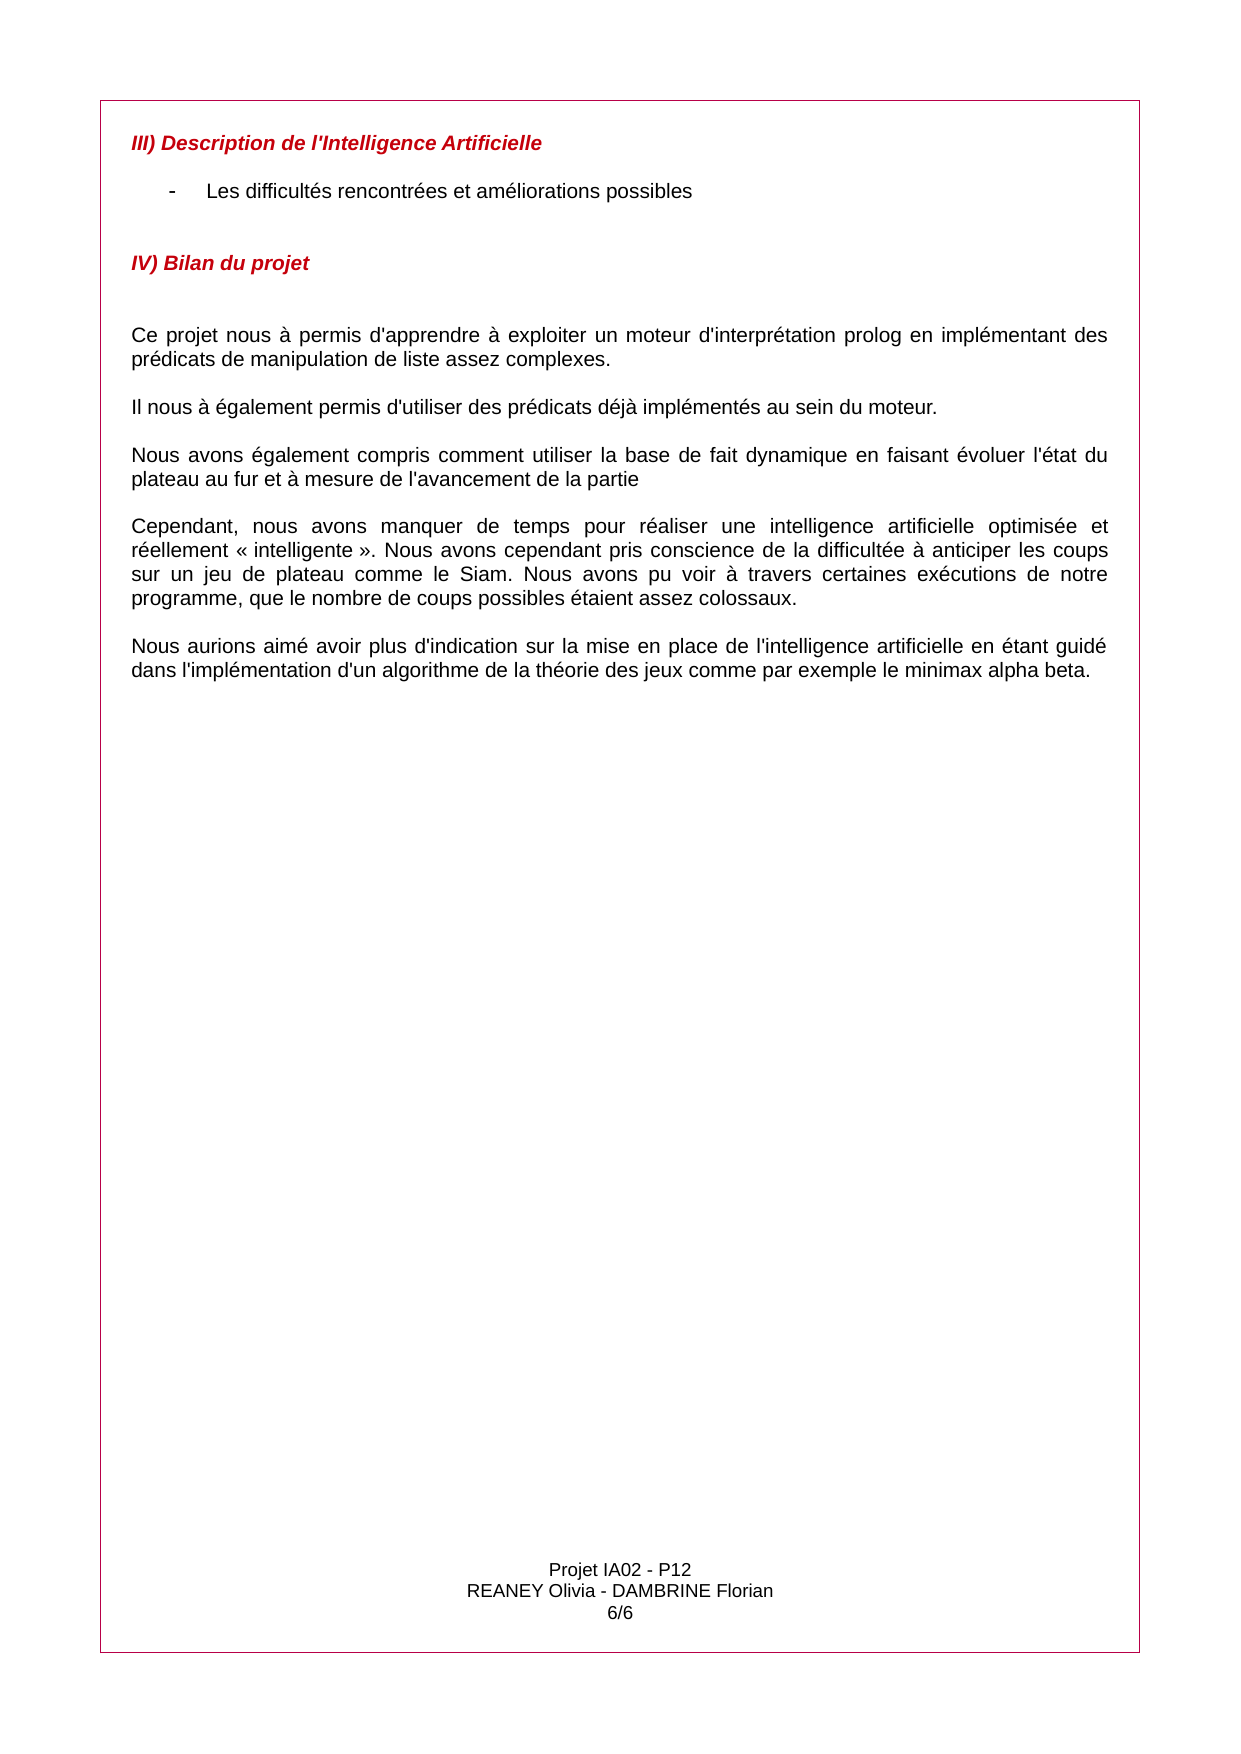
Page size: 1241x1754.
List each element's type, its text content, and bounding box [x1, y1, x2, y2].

text Nous avons également compris comment utiliser la base de fait dynamique en faisant évoluer l'état du plateau au fur et à mesure de l'avancement de la partie [131, 442, 1109, 490]
text Il nous à également permis d'utiliser des prédicats déjà implémentés au sein du moteur. [131, 394, 1109, 418]
text Cependant, nous avons manquer de temps pour réaliser une intelligence artificielle optimisée et réellement « intelligente ». Nous avons cependant pris conscience de la difficultée à anticiper les coups sur un jeu de plateau comme le Siam. Nous avons pu voir à travers certaines exécutions de notre programme, que le nombre de coups possibles étaient assez colossaux. [131, 514, 1109, 610]
text III) Description de l'Intelligence Artificielle [131, 131, 1109, 155]
text IV) Bilan du projet [131, 251, 1109, 275]
list Les difficultés rencontrées et améliorations possibles [168, 179, 1109, 203]
text Nous aurions aimé avoir plus d'indication sur la mise en place de l'intelligence artificielle en étant guidé dans l'implémentation d'un algorithme de la théorie des jeux comme par exemple le minimax alpha beta. [131, 634, 1109, 682]
text Ce projet nous à permis d'apprendre à exploiter un moteur d'interprétation prolog en implémentant des prédicats de manipulation de liste assez complexes. [131, 323, 1109, 371]
